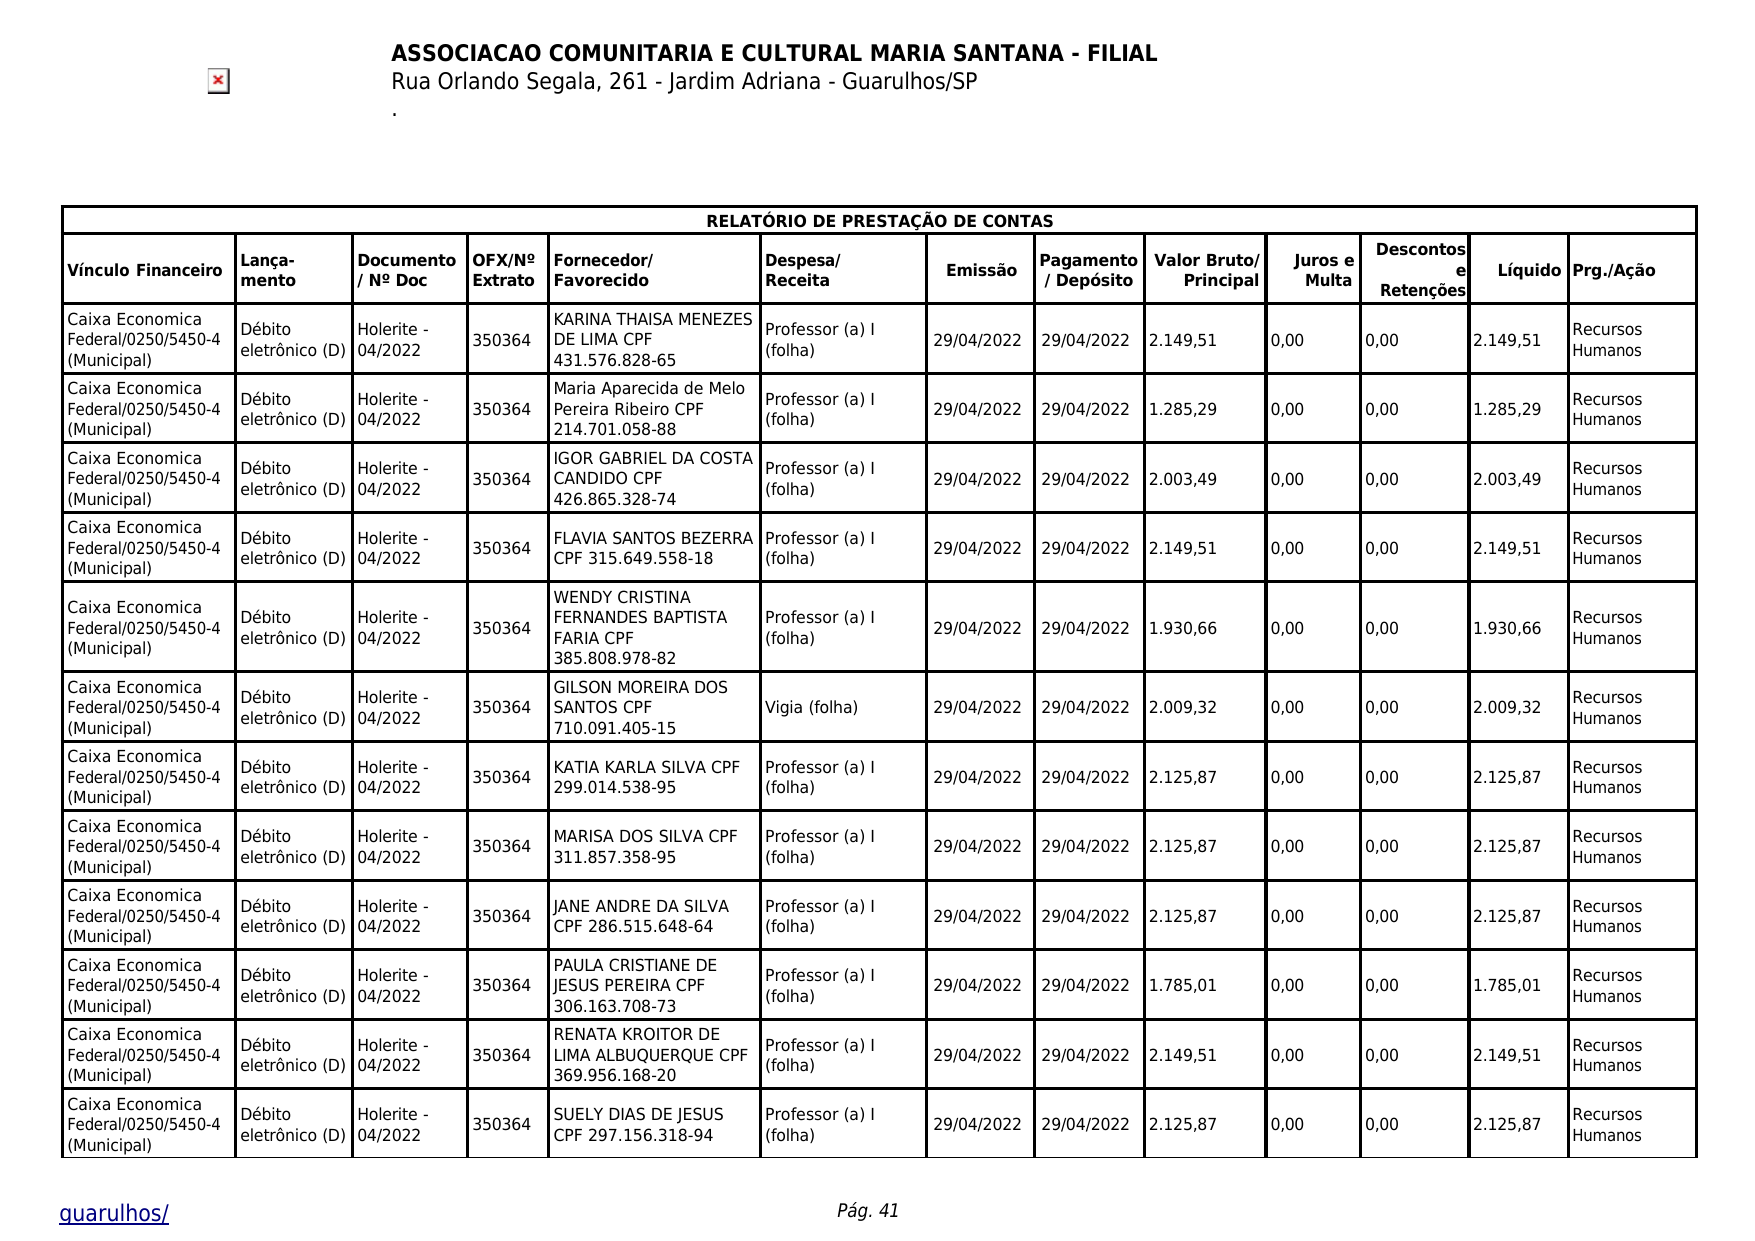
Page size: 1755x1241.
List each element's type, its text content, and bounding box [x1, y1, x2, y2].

table_cell 0,00 [1268, 514, 1359, 580]
table_cell Professor (a) I (folha) [762, 583, 925, 670]
table_cell Descontos e Retenções [1362, 235, 1467, 302]
table_cell JANE ANDRE DA SILVA CPF 286.515.648-64 [550, 882, 759, 948]
table_cell Vínculo Financeiro [64, 235, 234, 302]
table_cell Caixa Economica Federal/0250/5450-4 (Municipal) [64, 673, 234, 739]
table_cell Débito eletrônico (D) [237, 583, 351, 670]
table_cell Holerite - 04/2022 [354, 951, 466, 1017]
table_cell Recursos Humanos [1570, 951, 1695, 1017]
table_cell 0,00 [1268, 375, 1359, 441]
table_cell 2.125,87 [1471, 812, 1567, 878]
table_cell 0,00 [1268, 1021, 1359, 1087]
table_cell Holerite - 04/2022 [354, 444, 466, 511]
table_cell 29/04/2022 [1036, 951, 1143, 1017]
table_cell 350364 [469, 305, 547, 372]
table_cell Professor (a) I (folha) [762, 444, 925, 511]
table_cell 0,00 [1268, 444, 1359, 511]
table_cell WENDY CRISTINA FERNANDES BAPTISTA FARIA CPF 385.808.978-82 [550, 583, 759, 670]
table_cell Recursos Humanos [1570, 743, 1695, 809]
table_cell Recursos Humanos [1570, 514, 1695, 580]
table_cell Recursos Humanos [1570, 812, 1695, 878]
table_cell Maria Aparecida de Melo Pereira Ribeiro CPF 214.701.058-88 [550, 375, 759, 441]
table_cell 1.785,01 [1146, 951, 1264, 1017]
table_cell MARISA DOS SILVA CPF 311.857.358-95 [550, 812, 759, 878]
table_cell Holerite - 04/2022 [354, 305, 466, 372]
table_cell 0,00 [1268, 583, 1359, 670]
table_cell Despesa/ Receita [762, 235, 925, 302]
table_cell Caixa Economica Federal/0250/5450-4 (Municipal) [64, 514, 234, 580]
table_cell 29/04/2022 [928, 743, 1033, 809]
table_cell Caixa Economica Federal/0250/5450-4 (Municipal) [64, 305, 234, 372]
table_cell 350364 [469, 514, 547, 580]
table_cell 2.009,32 [1471, 673, 1567, 739]
table_cell 29/04/2022 [928, 305, 1033, 372]
table_cell 2.003,49 [1471, 444, 1567, 511]
table_cell 29/04/2022 [1036, 444, 1143, 511]
table_cell Líquido [1471, 235, 1567, 302]
table_cell 29/04/2022 [1036, 1090, 1143, 1156]
table_cell 2.003,49 [1146, 444, 1264, 511]
table_header RELATÓRIO DE PRESTAÇÃO DE CONTAS [64, 208, 1695, 232]
table_cell Lança- mento [237, 235, 351, 302]
table_cell RENATA KROITOR DE LIMA ALBUQUERQUE CPF 369.956.168-20 [550, 1021, 759, 1087]
table_cell 29/04/2022 [928, 673, 1033, 739]
table_cell 0,00 [1268, 743, 1359, 809]
table_cell Professor (a) I (folha) [762, 375, 925, 441]
table_cell 2.149,51 [1471, 514, 1567, 580]
table_cell Professor (a) I (folha) [762, 812, 925, 878]
table_cell Débito eletrônico (D) [237, 514, 351, 580]
table_cell Recursos Humanos [1570, 882, 1695, 948]
table_cell KARINA THAISA MENEZES DE LIMA CPF 431.576.828-65 [550, 305, 759, 372]
table_cell Holerite - 04/2022 [354, 812, 466, 878]
table_cell Fornecedor/ Favorecido [550, 235, 759, 302]
table_cell 2.125,87 [1146, 882, 1264, 948]
table_cell Recursos Humanos [1570, 1090, 1695, 1156]
table_cell Caixa Economica Federal/0250/5450-4 (Municipal) [64, 812, 234, 878]
table_cell 350364 [469, 812, 547, 878]
table_cell 1.285,29 [1146, 375, 1264, 441]
table_cell GILSON MOREIRA DOS SANTOS CPF 710.091.405-15 [550, 673, 759, 739]
table_cell 350364 [469, 673, 547, 739]
table_cell Professor (a) I (folha) [762, 1090, 925, 1156]
table_cell 1.930,66 [1471, 583, 1567, 670]
table_cell Recursos Humanos [1570, 1021, 1695, 1087]
table_cell 0,00 [1268, 951, 1359, 1017]
table_cell 1.930,66 [1146, 583, 1264, 670]
table_cell Recursos Humanos [1570, 673, 1695, 739]
table_cell 2.125,87 [1146, 812, 1264, 878]
table_cell 29/04/2022 [928, 375, 1033, 441]
table_cell Holerite - 04/2022 [354, 673, 466, 739]
table_cell Holerite - 04/2022 [354, 1021, 466, 1087]
table_cell 2.125,87 [1471, 882, 1567, 948]
table_cell Caixa Economica Federal/0250/5450-4 (Municipal) [64, 375, 234, 441]
table_cell Recursos Humanos [1570, 444, 1695, 511]
table_cell 29/04/2022 [1036, 673, 1143, 739]
table_cell 0,00 [1268, 812, 1359, 878]
table_cell Recursos Humanos [1570, 375, 1695, 441]
table_cell Holerite - 04/2022 [354, 743, 466, 809]
table_cell 29/04/2022 [1036, 743, 1143, 809]
table_cell 29/04/2022 [1036, 514, 1143, 580]
table_cell 2.125,87 [1471, 743, 1567, 809]
table_cell 350364 [469, 583, 547, 670]
table_cell 350364 [469, 882, 547, 948]
table_cell 29/04/2022 [928, 882, 1033, 948]
table_cell 29/04/2022 [1036, 812, 1143, 878]
table_cell Professor (a) I (folha) [762, 305, 925, 372]
table_cell 350364 [469, 1021, 547, 1087]
table_cell Caixa Economica Federal/0250/5450-4 (Municipal) [64, 1021, 234, 1087]
table_cell 2.125,87 [1471, 1090, 1567, 1156]
table_cell 29/04/2022 [928, 514, 1033, 580]
table_cell 350364 [469, 951, 547, 1017]
table_cell 0,00 [1362, 305, 1467, 372]
table_cell Professor (a) I (folha) [762, 514, 925, 580]
table_cell Professor (a) I (folha) [762, 951, 925, 1017]
table_cell Débito eletrônico (D) [237, 305, 351, 372]
table_cell 2.125,87 [1146, 743, 1264, 809]
table_cell Caixa Economica Federal/0250/5450-4 (Municipal) [64, 951, 234, 1017]
table_cell 2.149,51 [1146, 1021, 1264, 1087]
table_cell 2.125,87 [1146, 1090, 1264, 1156]
table_cell Emissão [928, 235, 1033, 302]
table_cell Caixa Economica Federal/0250/5450-4 (Municipal) [64, 743, 234, 809]
table_cell 0,00 [1268, 882, 1359, 948]
table_cell 29/04/2022 [928, 812, 1033, 878]
table_cell 350364 [469, 375, 547, 441]
table_cell 0,00 [1362, 375, 1467, 441]
table_cell 350364 [469, 444, 547, 511]
table_cell 29/04/2022 [1036, 305, 1143, 372]
table_cell Valor Bruto/ Principal [1146, 235, 1264, 302]
table_cell Débito eletrônico (D) [237, 1021, 351, 1087]
table_cell 350364 [469, 743, 547, 809]
table_cell Débito eletrônico (D) [237, 1090, 351, 1156]
table_cell 29/04/2022 [928, 583, 1033, 670]
table_cell 29/04/2022 [928, 1090, 1033, 1156]
table_cell Professor (a) I (folha) [762, 882, 925, 948]
table_cell Holerite - 04/2022 [354, 375, 466, 441]
table_cell SUELY DIAS DE JESUS CPF 297.156.318-94 [550, 1090, 759, 1156]
table_cell Caixa Economica Federal/0250/5450-4 (Municipal) [64, 444, 234, 511]
table_cell Holerite - 04/2022 [354, 514, 466, 580]
table_cell Caixa Economica Federal/0250/5450-4 (Municipal) [64, 583, 234, 670]
table_cell 0,00 [1362, 882, 1467, 948]
table_cell Professor (a) I (folha) [762, 743, 925, 809]
table_cell Recursos Humanos [1570, 305, 1695, 372]
table_cell 1.285,29 [1471, 375, 1567, 441]
table_cell 0,00 [1268, 673, 1359, 739]
table_cell 0,00 [1362, 812, 1467, 878]
table_cell 2.149,51 [1146, 514, 1264, 580]
table_cell Holerite - 04/2022 [354, 1090, 466, 1156]
table_cell 0,00 [1268, 1090, 1359, 1156]
table_cell Juros e Multa [1268, 235, 1359, 302]
table_cell 0,00 [1362, 583, 1467, 670]
table_cell Recursos Humanos [1570, 583, 1695, 670]
table_cell Débito eletrônico (D) [237, 375, 351, 441]
table_cell 1.785,01 [1471, 951, 1567, 1017]
table_cell 29/04/2022 [1036, 583, 1143, 670]
table_cell Prg./Ação [1570, 235, 1695, 302]
table_cell 0,00 [1268, 305, 1359, 372]
table_cell 0,00 [1362, 743, 1467, 809]
table_cell Débito eletrônico (D) [237, 882, 351, 948]
table_cell KATIA KARLA SILVA CPF 299.014.538-95 [550, 743, 759, 809]
table_cell 350364 [469, 1090, 547, 1156]
table_cell Vigia (folha) [762, 673, 925, 739]
table_cell 0,00 [1362, 1021, 1467, 1087]
table_cell Caixa Economica Federal/0250/5450-4 (Municipal) [64, 882, 234, 948]
table_cell 29/04/2022 [928, 1021, 1033, 1087]
table_cell OFX/Nº Extrato [469, 235, 547, 302]
table_cell IGOR GABRIEL DA COSTA CANDIDO CPF 426.865.328-74 [550, 444, 759, 511]
table_cell Caixa Economica Federal/0250/5450-4 (Municipal) [64, 1090, 234, 1156]
table_cell Holerite - 04/2022 [354, 583, 466, 670]
table_cell 0,00 [1362, 673, 1467, 739]
table_cell Débito eletrônico (D) [237, 812, 351, 878]
table_cell Documento / Nº Doc [354, 235, 466, 302]
table_cell 2.149,51 [1146, 305, 1264, 372]
table_cell Holerite - 04/2022 [354, 882, 466, 948]
table_cell 0,00 [1362, 951, 1467, 1017]
table_cell 29/04/2022 [1036, 375, 1143, 441]
table_cell Débito eletrônico (D) [237, 951, 351, 1017]
table_cell 0,00 [1362, 1090, 1467, 1156]
table_cell 29/04/2022 [928, 444, 1033, 511]
table_cell 0,00 [1362, 514, 1467, 580]
table_cell FLAVIA SANTOS BEZERRA CPF 315.649.558-18 [550, 514, 759, 580]
table_cell Débito eletrônico (D) [237, 743, 351, 809]
table_cell 2.149,51 [1471, 1021, 1567, 1087]
table_cell 29/04/2022 [1036, 882, 1143, 948]
table_cell Pagamento / Depósito [1036, 235, 1143, 302]
table_cell Professor (a) I (folha) [762, 1021, 925, 1087]
table_cell 2.149,51 [1471, 305, 1567, 372]
table_cell 2.009,32 [1146, 673, 1264, 739]
table_cell 29/04/2022 [1036, 1021, 1143, 1087]
table_cell 29/04/2022 [928, 951, 1033, 1017]
table_cell Débito eletrônico (D) [237, 673, 351, 739]
table_cell Débito eletrônico (D) [237, 444, 351, 511]
table_cell 0,00 [1362, 444, 1467, 511]
table_cell PAULA CRISTIANE DE JESUS PEREIRA CPF 306.163.708-73 [550, 951, 759, 1017]
